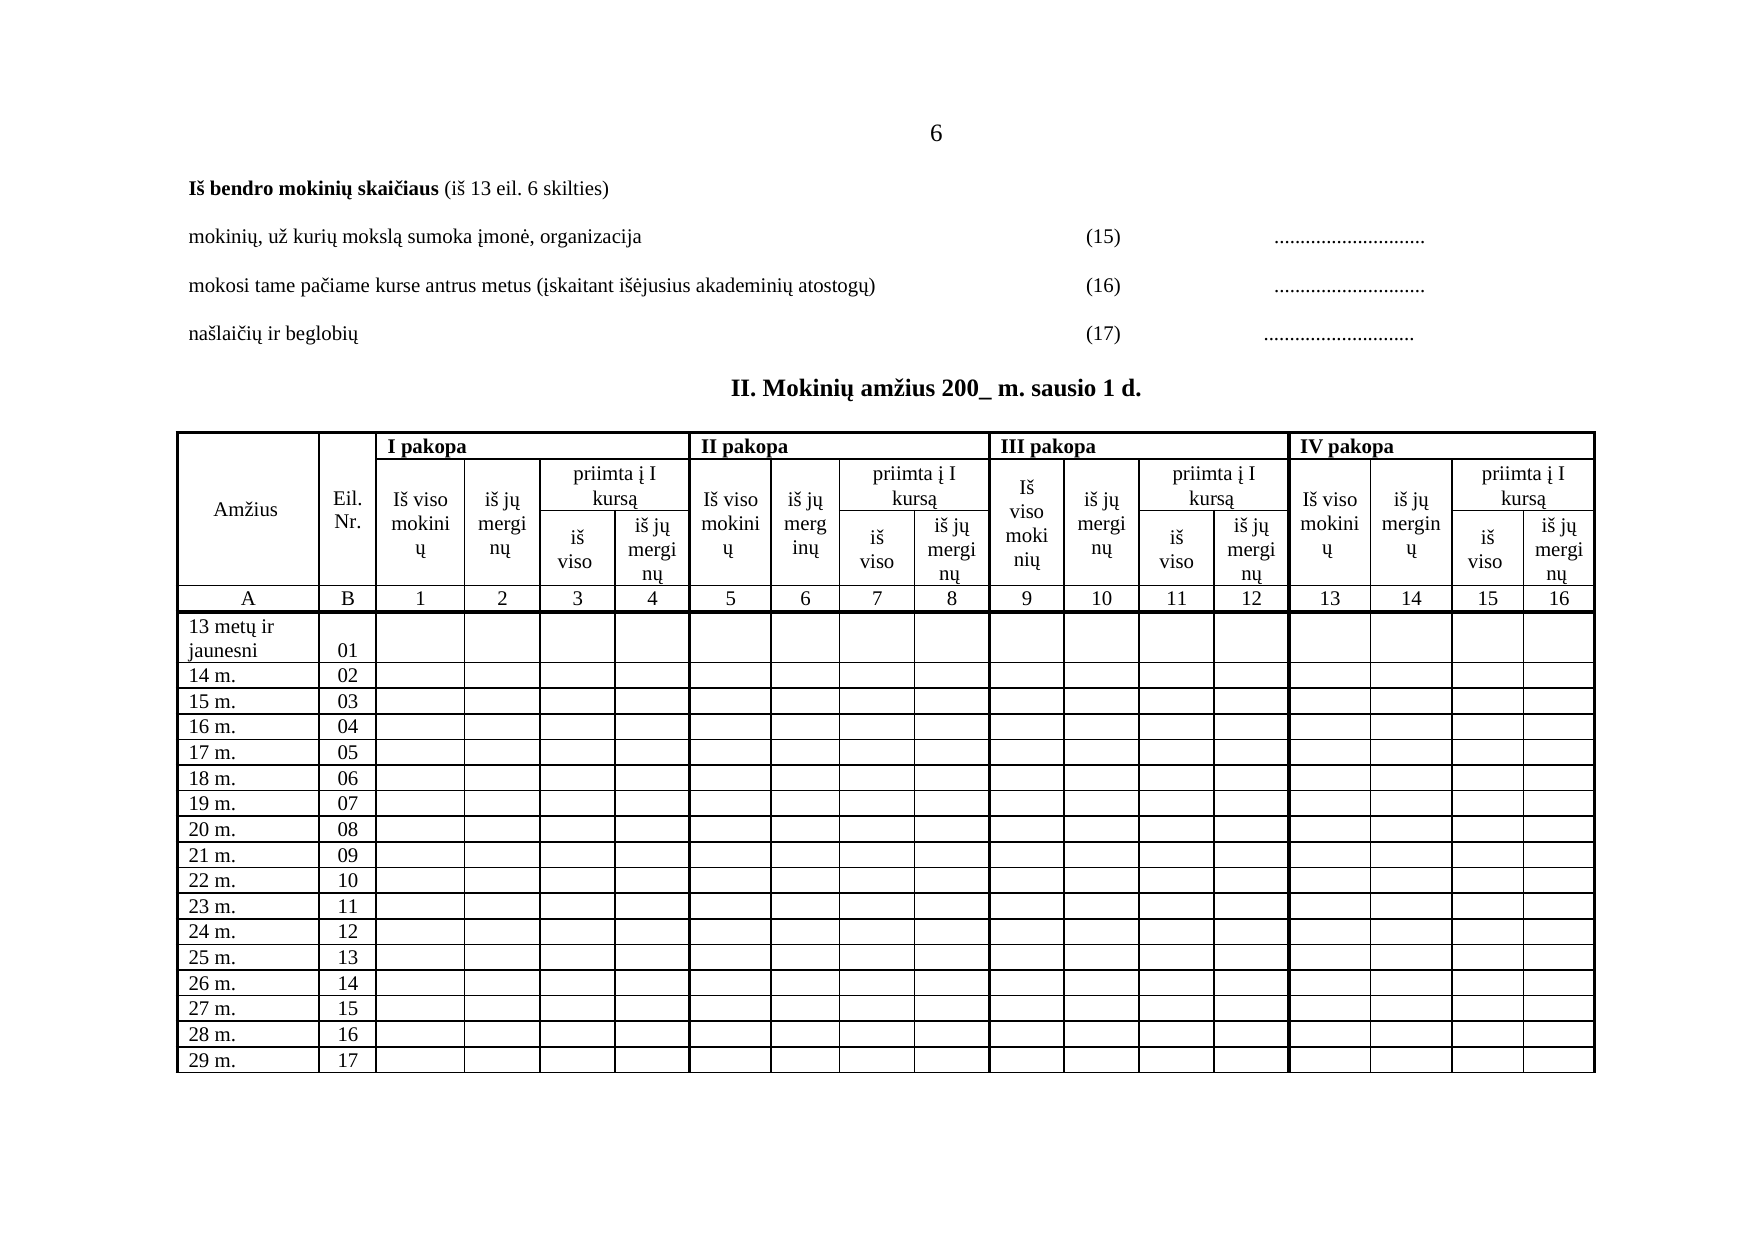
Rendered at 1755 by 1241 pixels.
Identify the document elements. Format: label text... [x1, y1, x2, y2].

table_cell [616, 614, 688, 662]
table_cell [465, 614, 539, 662]
table_cell 01 [320, 614, 375, 662]
table_cell [991, 894, 1063, 918]
table_cell 11 [320, 894, 375, 918]
table_cell [1215, 868, 1287, 892]
table_cell [772, 843, 839, 867]
table_cell [1140, 843, 1213, 867]
table_cell B [320, 586, 375, 610]
table_cell [991, 817, 1063, 841]
table_cell [1524, 920, 1593, 943]
table_cell [1371, 945, 1451, 969]
table_cell [1263, 249, 1595, 273]
table_cell [840, 920, 914, 943]
table_cell 17 m. [179, 740, 318, 764]
table_cell [915, 1022, 988, 1046]
table_cell [465, 1022, 539, 1046]
table_cell [616, 766, 688, 790]
table_cell iš viso [840, 511, 914, 585]
table_cell [1371, 715, 1451, 738]
table_cell [465, 894, 539, 918]
table_cell [465, 996, 539, 1020]
table_cell [1065, 689, 1138, 713]
table_cell [465, 663, 539, 687]
table_cell iš jų merginų [915, 511, 988, 585]
table_cell [1140, 663, 1213, 687]
table_cell [1065, 766, 1138, 790]
table_cell [991, 614, 1063, 662]
table_cell [1140, 868, 1213, 892]
table_cell [915, 868, 988, 892]
table_cell [1453, 1022, 1523, 1046]
table_cell [1215, 894, 1287, 918]
table_cell [1453, 715, 1523, 738]
table_cell 29 m. [179, 1048, 318, 1072]
table_cell [1215, 920, 1287, 943]
table_cell [1524, 766, 1593, 790]
table_cell iš jų merginų [1215, 511, 1287, 585]
table_cell Iš viso mokinių [1291, 460, 1370, 585]
table_cell [1065, 1048, 1138, 1072]
table_cell [1453, 920, 1523, 943]
table_cell [541, 614, 614, 662]
table_cell [616, 868, 688, 892]
table_cell 16 [320, 1022, 375, 1046]
table_cell 4 [616, 586, 688, 610]
table_cell [772, 817, 839, 841]
table_cell [541, 996, 614, 1020]
table_cell [1291, 1048, 1370, 1072]
table_cell [1065, 868, 1138, 892]
table_cell [691, 715, 770, 738]
table_cell 05 [320, 740, 375, 764]
table_cell [840, 715, 914, 738]
table_cell [691, 614, 770, 662]
table_cell [1453, 663, 1523, 687]
table_cell [1291, 945, 1370, 969]
table_cell [840, 1022, 914, 1046]
table_cell [616, 920, 688, 943]
table_cell [616, 894, 688, 918]
table_cell [840, 996, 914, 1020]
table_cell [616, 843, 688, 867]
table_cell [1524, 894, 1593, 918]
table_cell [840, 614, 914, 662]
table_cell [1524, 1022, 1593, 1046]
table_cell [772, 715, 839, 738]
table_cell [1453, 817, 1523, 841]
table_cell [465, 766, 539, 790]
table_cell [616, 1048, 688, 1072]
table_cell [1263, 200, 1595, 224]
table_cell [541, 663, 614, 687]
table_cell [177, 200, 1081, 224]
table_cell 15 [320, 996, 375, 1020]
table_cell [1065, 971, 1138, 995]
table_cell Iš viso mokinių [991, 460, 1063, 585]
table_cell [772, 971, 839, 995]
table_cell [377, 817, 464, 841]
table_cell 13 [320, 945, 375, 969]
table_cell [1215, 996, 1287, 1020]
table_cell [377, 868, 464, 892]
table_cell [915, 971, 988, 995]
table_cell [1371, 614, 1451, 662]
table_cell [1291, 817, 1370, 841]
table_cell [1140, 920, 1213, 943]
table_cell iš viso [541, 511, 614, 585]
table_cell 11 [1140, 586, 1213, 610]
table_cell [1524, 843, 1593, 867]
table_cell [465, 689, 539, 713]
table_cell [377, 766, 464, 790]
table_cell [1453, 1048, 1523, 1072]
table_cell [772, 663, 839, 687]
table_cell [1215, 689, 1287, 713]
table_cell [541, 971, 614, 995]
table_cell [1291, 868, 1370, 892]
table_cell [1258, 297, 1595, 321]
table_cell [1215, 791, 1287, 815]
table_cell [616, 996, 688, 1020]
table_cell [915, 843, 988, 867]
table_cell 15 [1453, 586, 1523, 610]
table_cell [915, 1048, 988, 1072]
table_cell 10 [1065, 586, 1138, 610]
table_cell [840, 663, 914, 687]
table_cell [691, 663, 770, 687]
table_cell [840, 843, 914, 867]
table_cell [1140, 894, 1213, 918]
table_cell [772, 791, 839, 815]
table_cell [1215, 614, 1287, 662]
table_cell [541, 689, 614, 713]
table_cell [772, 689, 839, 713]
table_cell [1140, 791, 1213, 815]
table_cell [465, 843, 539, 867]
table_cell 8 [915, 586, 988, 610]
table_cell [772, 766, 839, 790]
table_cell 04 [320, 715, 375, 738]
table_cell [1524, 945, 1593, 969]
table_cell [377, 689, 464, 713]
table_cell priimta į I kursą [541, 460, 688, 509]
table_cell [1371, 1022, 1451, 1046]
table_cell [1140, 766, 1213, 790]
table_cell [991, 1022, 1063, 1046]
table_cell [691, 817, 770, 841]
table_cell [915, 791, 988, 815]
table_header [1081, 176, 1263, 200]
table_cell [1215, 971, 1287, 995]
table_cell [1215, 1048, 1287, 1072]
table_cell [691, 920, 770, 943]
table_cell [616, 971, 688, 995]
table_cell [541, 1022, 614, 1046]
table_cell 10 [320, 868, 375, 892]
table_cell [1065, 740, 1138, 764]
table_cell [377, 971, 464, 995]
table_cell [1371, 740, 1451, 764]
table_cell [691, 843, 770, 867]
table_cell (16) [1081, 273, 1263, 297]
table_cell priimta į I kursą [840, 460, 988, 509]
table_cell Iš viso mokinių [691, 460, 770, 585]
table_cell [840, 971, 914, 995]
table_cell [840, 1048, 914, 1072]
table_cell [1140, 689, 1213, 713]
table_cell 22 m. [179, 868, 318, 892]
table_cell [377, 791, 464, 815]
table_cell [915, 614, 988, 662]
table_cell [377, 843, 464, 867]
table_cell iš jų merginų [1371, 460, 1451, 585]
table_cell [1291, 766, 1370, 790]
table_cell [691, 996, 770, 1020]
table_cell [1065, 843, 1138, 867]
table_cell [840, 894, 914, 918]
table_cell [1371, 894, 1451, 918]
table_cell [465, 868, 539, 892]
table_cell [1453, 996, 1523, 1020]
table_cell (15) [1081, 225, 1263, 248]
table_header III pakopa [991, 434, 1287, 458]
table_cell [616, 1022, 688, 1046]
table_cell [1081, 249, 1263, 273]
table_cell [1140, 945, 1213, 969]
table_cell [541, 817, 614, 841]
table_cell [1065, 920, 1138, 943]
table_cell [991, 791, 1063, 815]
table_cell iš jų merginų [1065, 460, 1138, 585]
table_cell [772, 868, 839, 892]
table_cell [465, 1048, 539, 1072]
table_cell [1291, 614, 1370, 662]
table_cell [1140, 740, 1213, 764]
table_cell 27 m. [179, 996, 318, 1020]
table_cell iš jų merginų [465, 460, 539, 585]
table_cell 17 [320, 1048, 375, 1072]
table_cell [915, 817, 988, 841]
table_cell [1065, 945, 1138, 969]
table_cell [616, 715, 688, 738]
table_cell [1371, 971, 1451, 995]
table_cell iš jų merginų [772, 460, 839, 585]
table_cell [991, 945, 1063, 969]
table_cell [541, 894, 614, 918]
table_cell [840, 945, 914, 969]
table_cell [177, 297, 1081, 321]
table_cell [1524, 663, 1593, 687]
table_cell [915, 996, 988, 1020]
table_cell [616, 791, 688, 815]
table_cell [1371, 791, 1451, 815]
table_cell 28 m. [179, 1022, 318, 1046]
table_cell [1291, 1022, 1370, 1046]
table_cell [377, 1022, 464, 1046]
table_cell [991, 996, 1063, 1020]
table_cell [1140, 614, 1213, 662]
table_cell [1215, 740, 1287, 764]
table_cell [691, 894, 770, 918]
table_cell [1371, 868, 1451, 892]
table_cell priimta į I kursą [1453, 460, 1593, 509]
table_cell [772, 1022, 839, 1046]
table_cell [1371, 689, 1451, 713]
table_cell [772, 996, 839, 1020]
table_cell [691, 766, 770, 790]
table_cell [1065, 614, 1138, 662]
table_cell [1291, 689, 1370, 713]
table_cell [991, 1048, 1063, 1072]
table_cell [1140, 996, 1213, 1020]
table_cell [1065, 1022, 1138, 1046]
table_cell 3 [541, 586, 614, 610]
table_cell [1524, 996, 1593, 1020]
table_cell [691, 791, 770, 815]
table_cell [541, 740, 614, 764]
table_cell [1291, 894, 1370, 918]
table_cell [915, 663, 988, 687]
table_cell mokosi tame pačiame kurse antrus metus (įskaitant išėjusius akademinių atostogų) [177, 273, 1081, 297]
table_cell [541, 791, 614, 815]
table_cell 14 [320, 971, 375, 995]
table_cell [465, 971, 539, 995]
table_cell [1065, 894, 1138, 918]
table_cell [465, 920, 539, 943]
table_cell [1524, 791, 1593, 815]
table_cell [1291, 996, 1370, 1020]
table_cell [1215, 1022, 1287, 1046]
table_cell [377, 945, 464, 969]
table_cell [1524, 614, 1593, 662]
table_cell [991, 740, 1063, 764]
table_cell [1371, 1048, 1451, 1072]
table_cell [840, 817, 914, 841]
table_cell [1291, 663, 1370, 687]
table_cell 24 m. [179, 920, 318, 943]
table_cell 14 m. [179, 663, 318, 687]
table_cell 14 [1371, 586, 1451, 610]
table_cell [1065, 791, 1138, 815]
table_cell [840, 689, 914, 713]
table_cell [616, 817, 688, 841]
table_cell 13 metų ir jaunesni [179, 614, 318, 662]
table_header Iš bendro mokinių skaičiaus (iš 13 eil. 6 skilties) [177, 176, 1081, 200]
table_cell 16 m. [179, 715, 318, 738]
table_cell ............................. [1263, 273, 1595, 297]
table_cell [1371, 766, 1451, 790]
table_cell [840, 791, 914, 815]
table_header IV pakopa [1291, 434, 1593, 458]
table_cell 25 m. [179, 945, 318, 969]
table_cell priimta į I kursą [1140, 460, 1287, 509]
table_cell [1065, 715, 1138, 738]
table_cell [772, 920, 839, 943]
table_cell [1140, 971, 1213, 995]
table_cell 03 [320, 689, 375, 713]
table_cell [465, 791, 539, 815]
table_cell [1081, 200, 1263, 224]
table_cell [1065, 663, 1138, 687]
table_cell [1371, 843, 1451, 867]
table_cell [1291, 843, 1370, 867]
table_cell [1453, 791, 1523, 815]
table_cell 6 [772, 586, 839, 610]
table_cell [1524, 817, 1593, 841]
table_cell [1524, 971, 1593, 995]
table_cell [1524, 1048, 1593, 1072]
table_cell 2 [465, 586, 539, 610]
table_cell mokinių, už kurių mokslą sumoka įmonė, organizacija [177, 225, 1081, 248]
table_cell [991, 868, 1063, 892]
table_cell [1524, 740, 1593, 764]
table_cell 09 [320, 843, 375, 867]
table_cell [772, 945, 839, 969]
table_cell [377, 920, 464, 943]
table_cell [915, 945, 988, 969]
table_cell [377, 740, 464, 764]
table_cell [177, 249, 1081, 273]
table_cell [991, 843, 1063, 867]
table_cell [691, 945, 770, 969]
table_cell [1453, 614, 1523, 662]
table_header Amžius [179, 434, 318, 585]
table_cell 23 m. [179, 894, 318, 918]
table_cell [772, 614, 839, 662]
table_cell [541, 843, 614, 867]
table_cell [691, 740, 770, 764]
table_cell [1453, 689, 1523, 713]
table_cell 18 m. [179, 766, 318, 790]
table_cell [1453, 971, 1523, 995]
table_cell [1215, 663, 1287, 687]
table_cell iš viso [1453, 511, 1523, 585]
table_cell [1524, 715, 1593, 738]
table_cell [1215, 945, 1287, 969]
table_cell 7 [840, 586, 914, 610]
table_cell 16 [1524, 586, 1593, 610]
table_cell [691, 1022, 770, 1046]
table_cell [1453, 945, 1523, 969]
table_cell (17) [1081, 321, 1258, 345]
table_cell [1291, 971, 1370, 995]
table_cell [377, 715, 464, 738]
table_cell [991, 920, 1063, 943]
table_cell [541, 945, 614, 969]
table_cell 07 [320, 791, 375, 815]
table_cell 26 m. [179, 971, 318, 995]
table_cell [1371, 920, 1451, 943]
table_cell našlaičių ir beglobių [177, 321, 1081, 345]
table_cell [991, 663, 1063, 687]
table_header II pakopa [691, 434, 988, 458]
table_cell [377, 663, 464, 687]
table_cell [991, 971, 1063, 995]
table_cell [1371, 996, 1451, 1020]
table_cell [616, 689, 688, 713]
table_cell 12 [1215, 586, 1287, 610]
table_cell iš jų merginų [616, 511, 688, 585]
table_cell [691, 868, 770, 892]
table_cell ............................. [1258, 321, 1595, 345]
table_cell Iš viso mokinių [377, 460, 464, 585]
table_cell 13 [1291, 586, 1370, 610]
table_header Eil. Nr. [320, 434, 375, 585]
table_cell [840, 740, 914, 764]
table_cell [991, 766, 1063, 790]
table_cell [1215, 843, 1287, 867]
table_header I pakopa [377, 434, 688, 458]
table_cell 08 [320, 817, 375, 841]
table_cell 19 m. [179, 791, 318, 815]
table_cell [377, 614, 464, 662]
table_cell [1140, 1022, 1213, 1046]
table_cell 06 [320, 766, 375, 790]
table_cell [1453, 740, 1523, 764]
table_cell 1 [377, 586, 464, 610]
table_cell iš jų merginų [1524, 511, 1593, 585]
table_cell [1291, 920, 1370, 943]
table_cell [1140, 817, 1213, 841]
table_cell [465, 715, 539, 738]
table_cell [840, 868, 914, 892]
table_cell [915, 715, 988, 738]
table_cell [616, 663, 688, 687]
table_cell [541, 920, 614, 943]
table_cell [1524, 689, 1593, 713]
table_cell [1215, 817, 1287, 841]
table_cell [465, 945, 539, 969]
table_cell [1140, 715, 1213, 738]
table_cell [1140, 1048, 1213, 1072]
table_header [1263, 176, 1595, 200]
table_cell [1371, 817, 1451, 841]
table_cell [465, 817, 539, 841]
text II. Mokinių amžius 200_ m. sausio 1 d. [177, 373, 1695, 402]
table_cell [840, 766, 914, 790]
table_cell 21 m. [179, 843, 318, 867]
table_cell [1453, 766, 1523, 790]
table_cell iš viso [1140, 511, 1213, 585]
table_cell [772, 740, 839, 764]
table_cell [377, 1048, 464, 1072]
table_cell [377, 996, 464, 1020]
table_cell [1291, 715, 1370, 738]
table_cell [541, 1048, 614, 1072]
table_cell [915, 766, 988, 790]
table_cell A [179, 586, 318, 610]
table_cell 02 [320, 663, 375, 687]
table_cell [1215, 715, 1287, 738]
table_cell [541, 766, 614, 790]
table_cell [1524, 868, 1593, 892]
table_cell [915, 740, 988, 764]
table_cell [691, 689, 770, 713]
table_cell [772, 894, 839, 918]
table_cell [616, 945, 688, 969]
table_cell [1291, 791, 1370, 815]
table_cell [772, 1048, 839, 1072]
table_cell 12 [320, 920, 375, 943]
table_cell 9 [991, 586, 1063, 610]
table_cell [691, 1048, 770, 1072]
table_cell [1291, 740, 1370, 764]
table_cell [1065, 817, 1138, 841]
table_cell [991, 715, 1063, 738]
table_cell [541, 715, 614, 738]
table_cell 15 m. [179, 689, 318, 713]
table_cell [541, 868, 614, 892]
table_cell [1215, 766, 1287, 790]
table_cell [991, 689, 1063, 713]
table_cell ............................. [1263, 225, 1595, 248]
table_cell [915, 894, 988, 918]
table_cell [616, 740, 688, 764]
table_cell [915, 920, 988, 943]
table_cell [1371, 663, 1451, 687]
table_cell [1453, 868, 1523, 892]
table_cell [1065, 996, 1138, 1020]
table_cell [1453, 894, 1523, 918]
table_cell 20 m. [179, 817, 318, 841]
table_cell [465, 740, 539, 764]
table_cell 5 [691, 586, 770, 610]
table_cell [691, 971, 770, 995]
table_cell [1453, 843, 1523, 867]
table_cell [1081, 297, 1258, 321]
table_cell [915, 689, 988, 713]
table_cell [377, 894, 464, 918]
